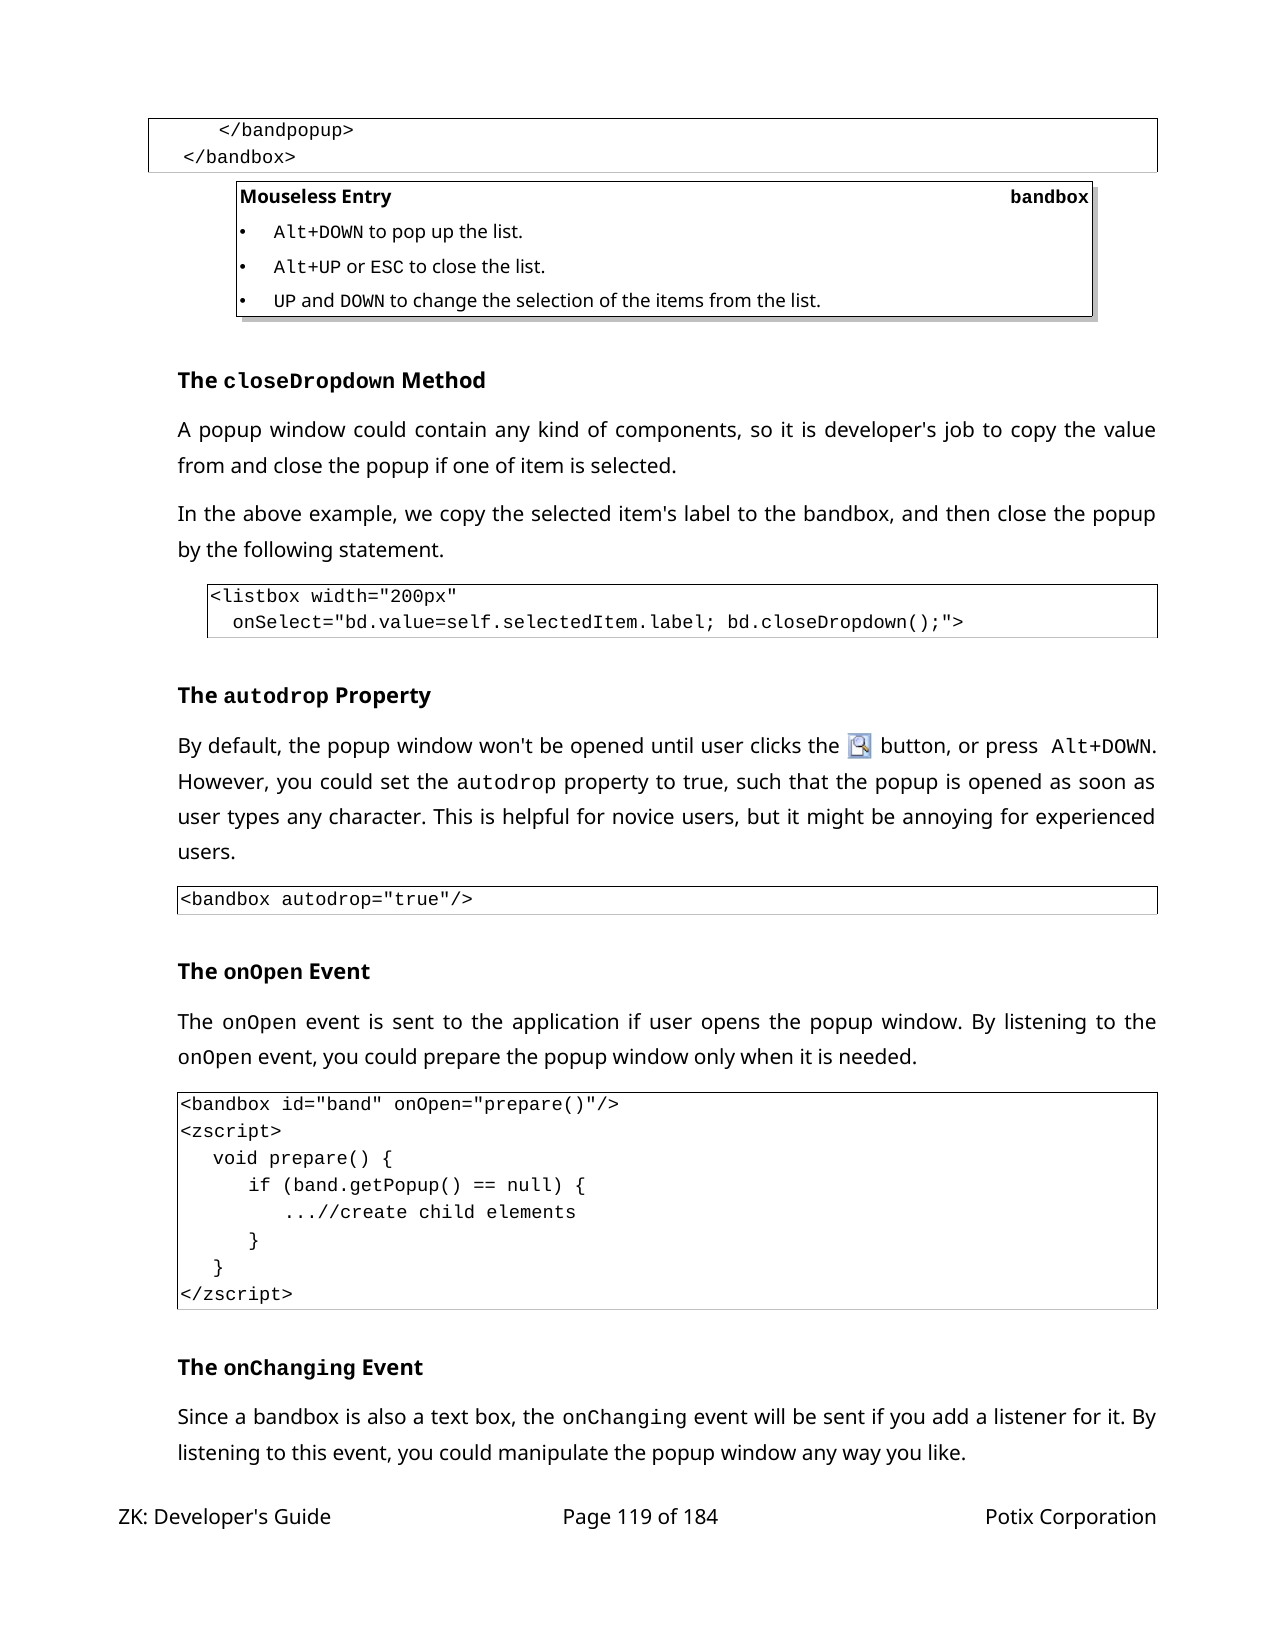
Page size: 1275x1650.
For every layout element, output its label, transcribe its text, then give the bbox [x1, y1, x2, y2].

subtitle The closeDropdown Method [177, 365, 1157, 395]
picture [847, 732, 874, 760]
list UP and DOWN to change the selection of the items from the list. [237, 284, 1092, 316]
text <zscript> [178, 1119, 1157, 1143]
text } [178, 1227, 1157, 1252]
text The onOpen event is sent to the application if user opens the popup window. By listening to the onOpen event, you could prepare the popup window only when it is needed. [177, 1007, 1157, 1071]
text <bandbox autodrop="true"/> [178, 887, 1157, 914]
text By default, the popup window won't be opened until user clicks the button, or press Alt+DOWN. However, you could set the autodrop property to true, such that the popup is opened as soon as user types any character. This is helpful for novice users, but it might be annoying for experienced users. [177, 731, 1157, 866]
text Mouseless Entry bandbox [237, 182, 1092, 209]
subtitle The onChanging Event [177, 1352, 1157, 1382]
list Alt+DOWN to pop up the list. [237, 215, 1092, 244]
text if (band.getPopup() == null) { [178, 1173, 1157, 1197]
text In the above example, we copy the selected item's label to the bandbox, and then close the popup by the following statement. [177, 499, 1157, 563]
text void prepare() { [178, 1146, 1157, 1170]
subtitle The onOpen Event [177, 956, 1157, 986]
text Since a bandbox is also a text box, the onChanging event will be sent if you add a listener for it. By listening to this event, you could manipulate the popup window any way you like. [177, 1402, 1157, 1466]
text } [178, 1255, 1157, 1279]
text A popup window could contain any kind of components, so it is developer's job to copy the value from and close the popup if one of item is selected. [177, 416, 1157, 479]
text </bandpopup> </bandbox> [149, 119, 1157, 172]
list Alt+UP or ESC to close the list. [237, 250, 1092, 279]
text <listbox width="200px" onSelect="bd.value=self.selectedItem.label; bd.closeDropdown();"> [208, 585, 1157, 637]
text ...//create child elements [178, 1200, 1157, 1224]
subtitle The autodrop Property [177, 680, 1157, 710]
text <bandbox id="band" onOpen="prepare()"/> [178, 1093, 1157, 1116]
text </zscript> [178, 1282, 1157, 1309]
